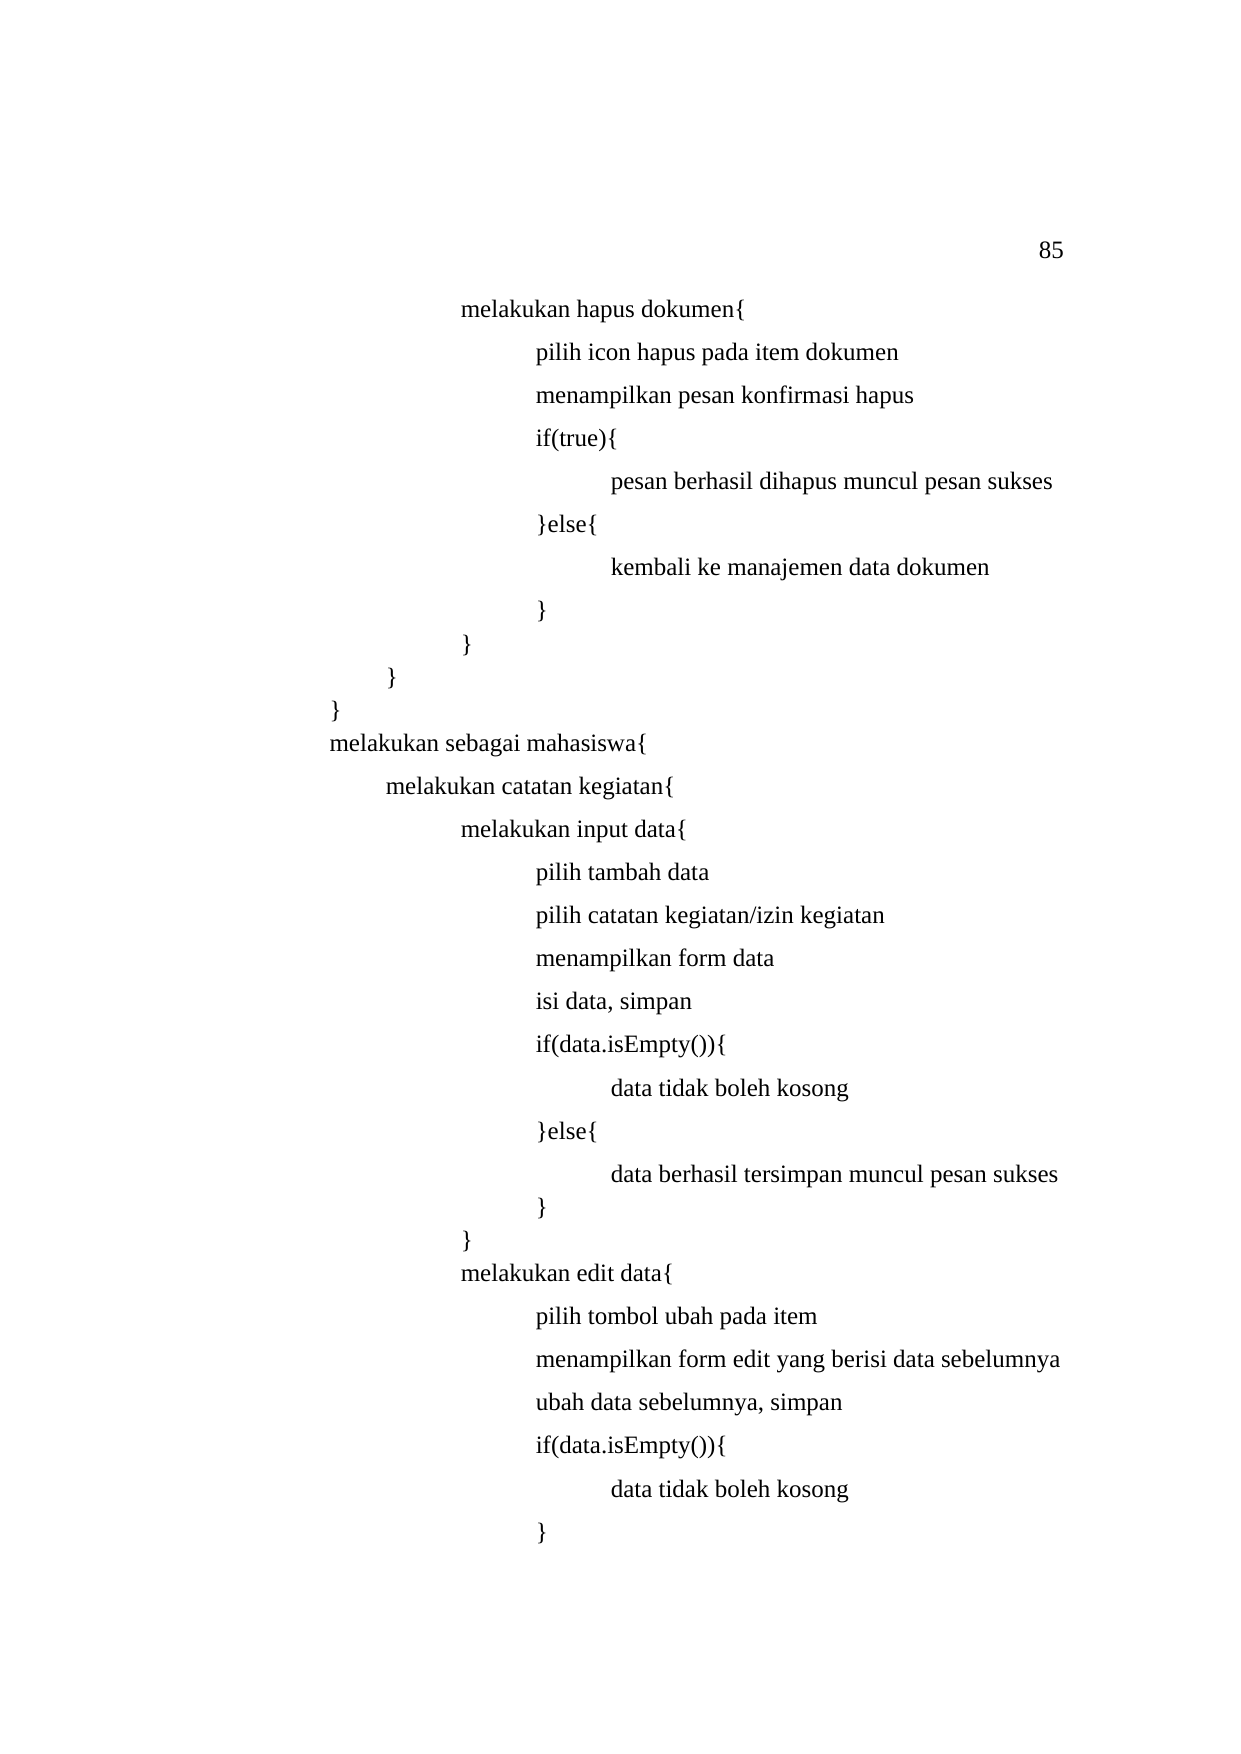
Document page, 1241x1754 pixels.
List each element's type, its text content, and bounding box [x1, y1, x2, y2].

text } [329, 695, 1063, 723]
text } [329, 662, 1063, 690]
text pilih tambah data [329, 857, 1063, 886]
text melakukan input data{ [329, 814, 1063, 843]
text pesan berhasil dihapus muncul pesan sukses [329, 466, 1063, 495]
text melakukan hapus dokumen{ [329, 294, 1063, 322]
text kembali ke manajemen data dokumen [329, 552, 1063, 581]
text } [329, 1517, 1063, 1546]
text if(data.isEmpty()){ [329, 1431, 1063, 1459]
text if(true){ [329, 423, 1063, 452]
text } [329, 596, 1063, 624]
text pilih tombol ubah pada item [329, 1301, 1063, 1330]
text } [329, 1192, 1063, 1221]
text isi data, simpan [329, 986, 1063, 1015]
text data tidak boleh kosong [329, 1474, 1063, 1502]
text menampilkan form edit yang berisi data sebelumnya [329, 1344, 1063, 1373]
text data tidak boleh kosong [329, 1073, 1063, 1101]
text if(data.isEmpty()){ [329, 1029, 1063, 1058]
text menampilkan pesan konfirmasi hapus [329, 380, 1063, 409]
text pilih catatan kegiatan/izin kegiatan [329, 900, 1063, 929]
text melakukan edit data{ [329, 1258, 1063, 1287]
text menampilkan form data [329, 943, 1063, 972]
text pilih icon hapus pada item dokumen [329, 337, 1063, 366]
text }else{ [329, 1116, 1063, 1144]
text ubah data sebelumnya, simpan [329, 1387, 1063, 1416]
text data berhasil tersimpan muncul pesan sukses [329, 1159, 1063, 1188]
text melakukan catatan kegiatan{ [329, 771, 1063, 799]
text } [329, 1225, 1063, 1254]
text }else{ [329, 509, 1063, 538]
text melakukan sebagai mahasiswa{ [329, 728, 1063, 756]
text } [329, 629, 1063, 657]
